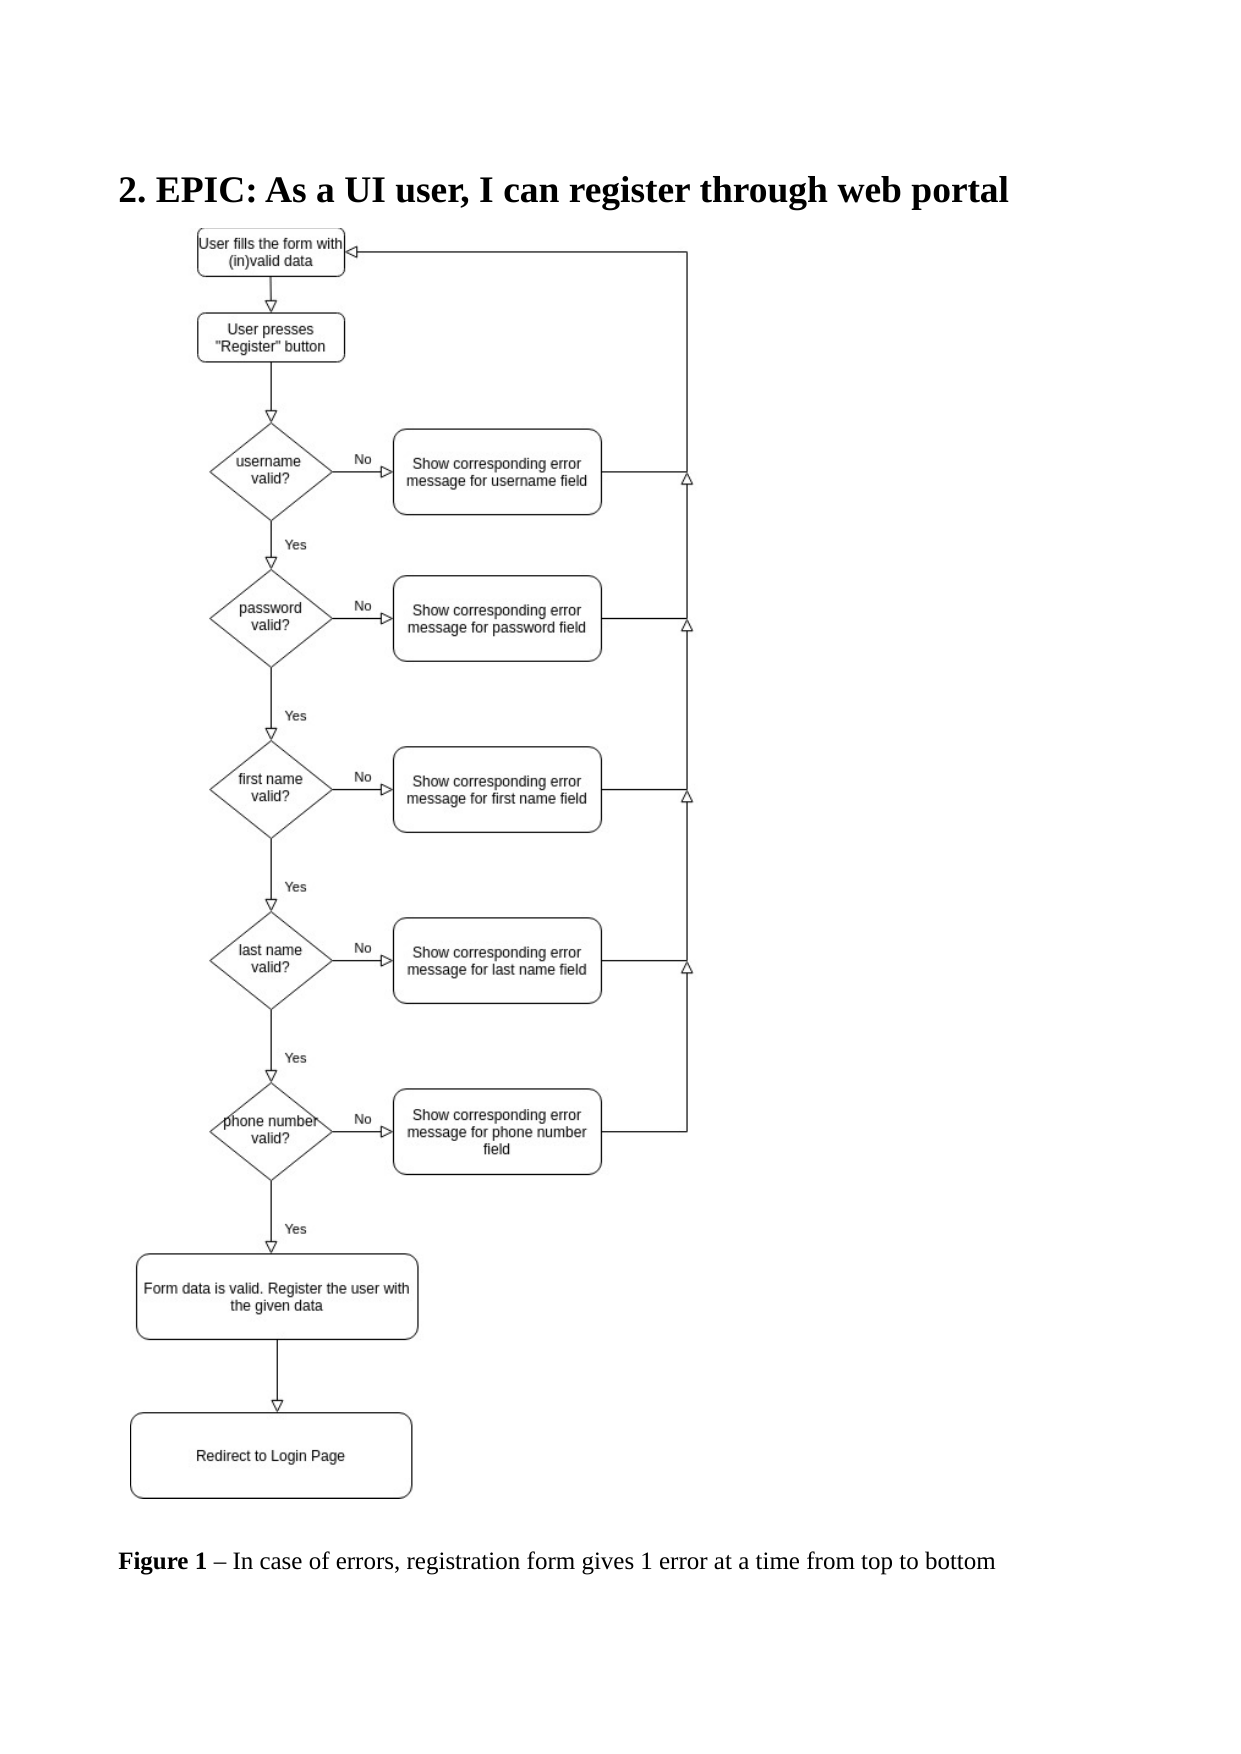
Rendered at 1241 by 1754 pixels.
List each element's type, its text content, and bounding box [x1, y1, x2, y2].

text Figure 1 – In case of errors, registration form gives 1 error at a time from top to bottom [118, 1546, 1122, 1574]
subtitle 2. EPIC: As a UI user, I can register through web portal [118, 168, 1122, 211]
picture [130, 228, 699, 1499]
